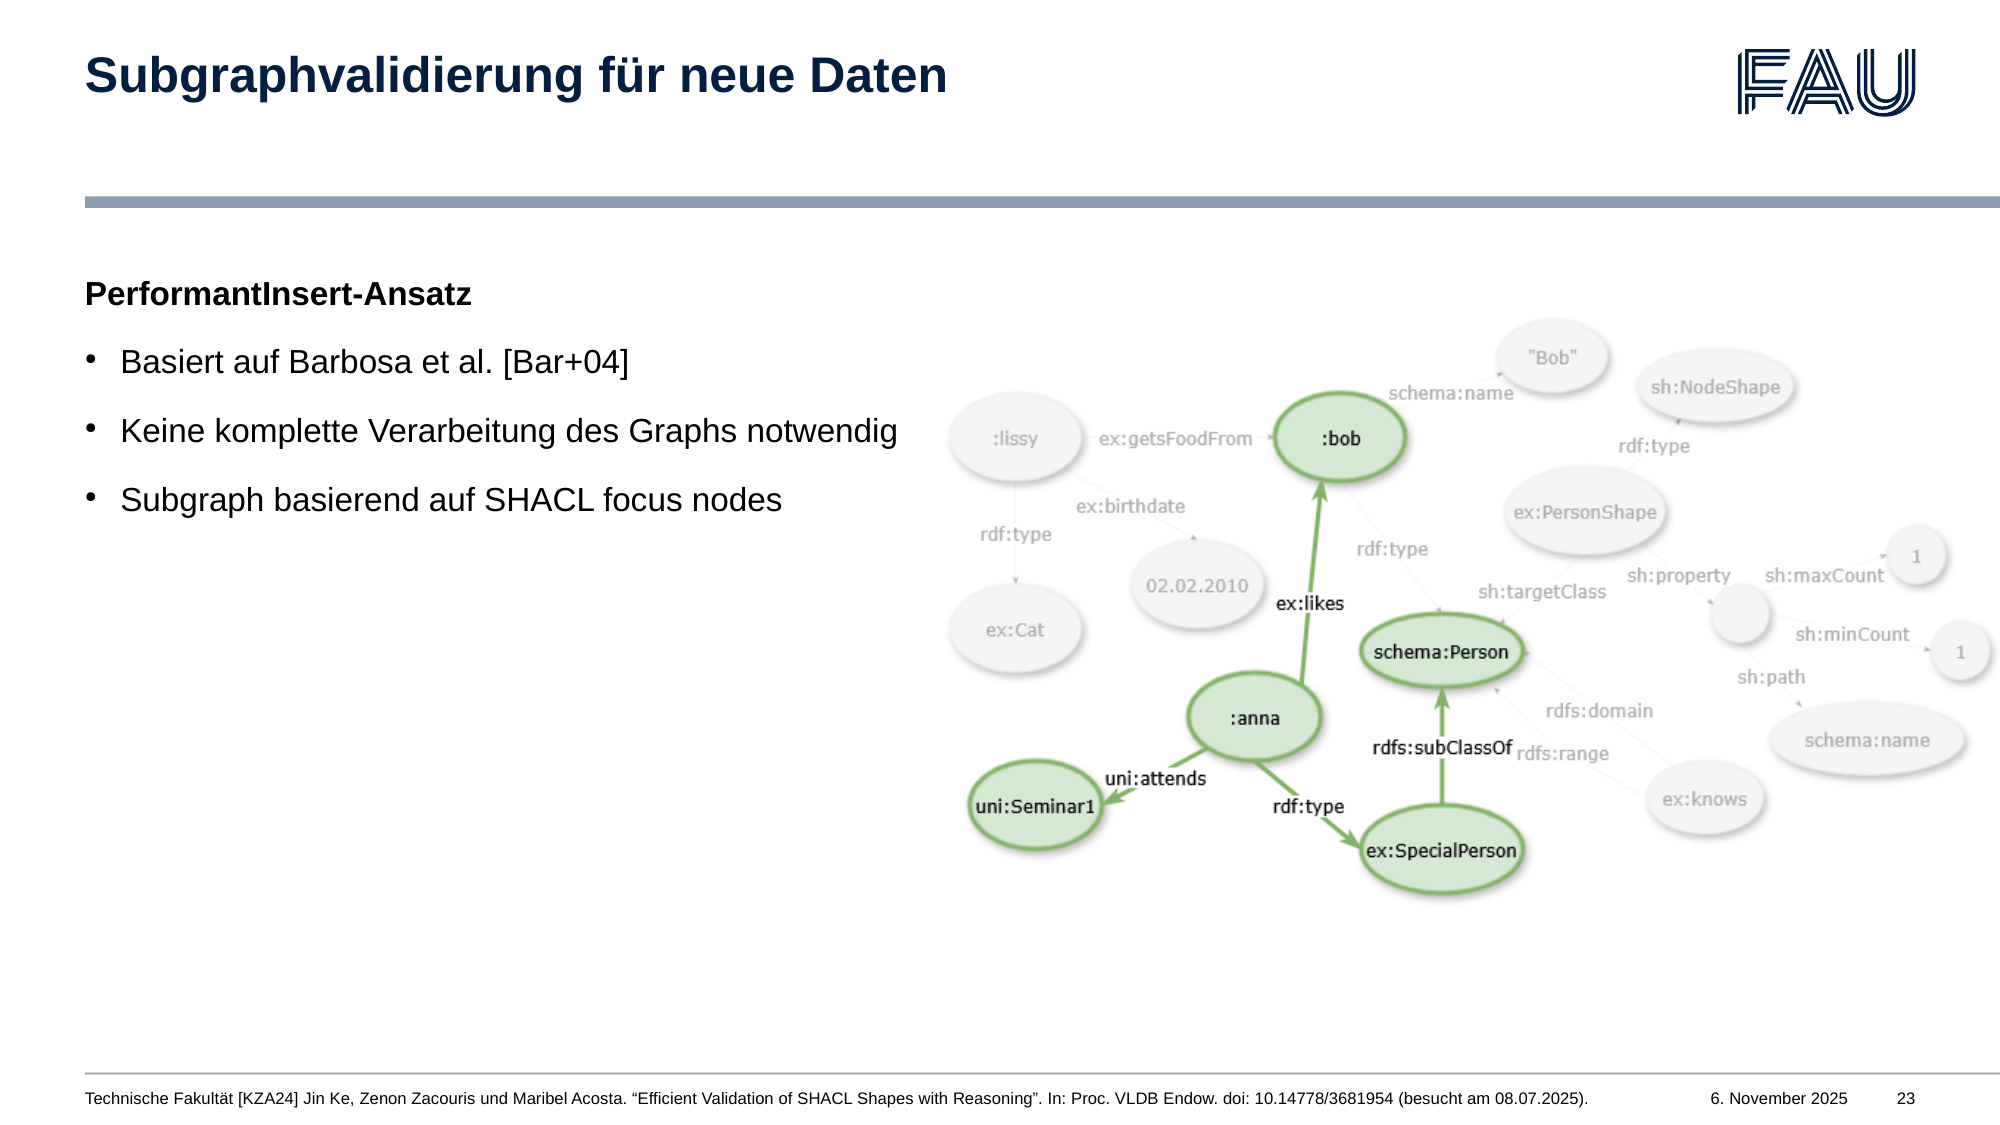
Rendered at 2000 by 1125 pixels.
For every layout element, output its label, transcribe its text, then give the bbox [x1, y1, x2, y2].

slide_number [1883, 1088, 1916, 1109]
text_box PerformantInsert-Ansatz Basiert auf Barbosa et al. [Bar+04] Keine komplette Verarbeitung des Graphs notwendig Subgraph basierend auf SHACL focus nodes [85, 267, 983, 1018]
slide_number 6. November 2025 [1831, 1088, 1849, 1109]
title Subgraphvalidierung für neue Daten [85, 49, 1270, 210]
picture [944, 313, 2000, 906]
footer Technische Fakultät [KZA24] Jin Ke, Zenon Zacouris und Maribel Acosta. “Efficient Validation of SHACL Shapes with Reasoning”. In: Proc. VLDB Endow. doi: 10.14778/3681954 (besucht am 08.07.2025). [85, 1088, 1831, 1109]
